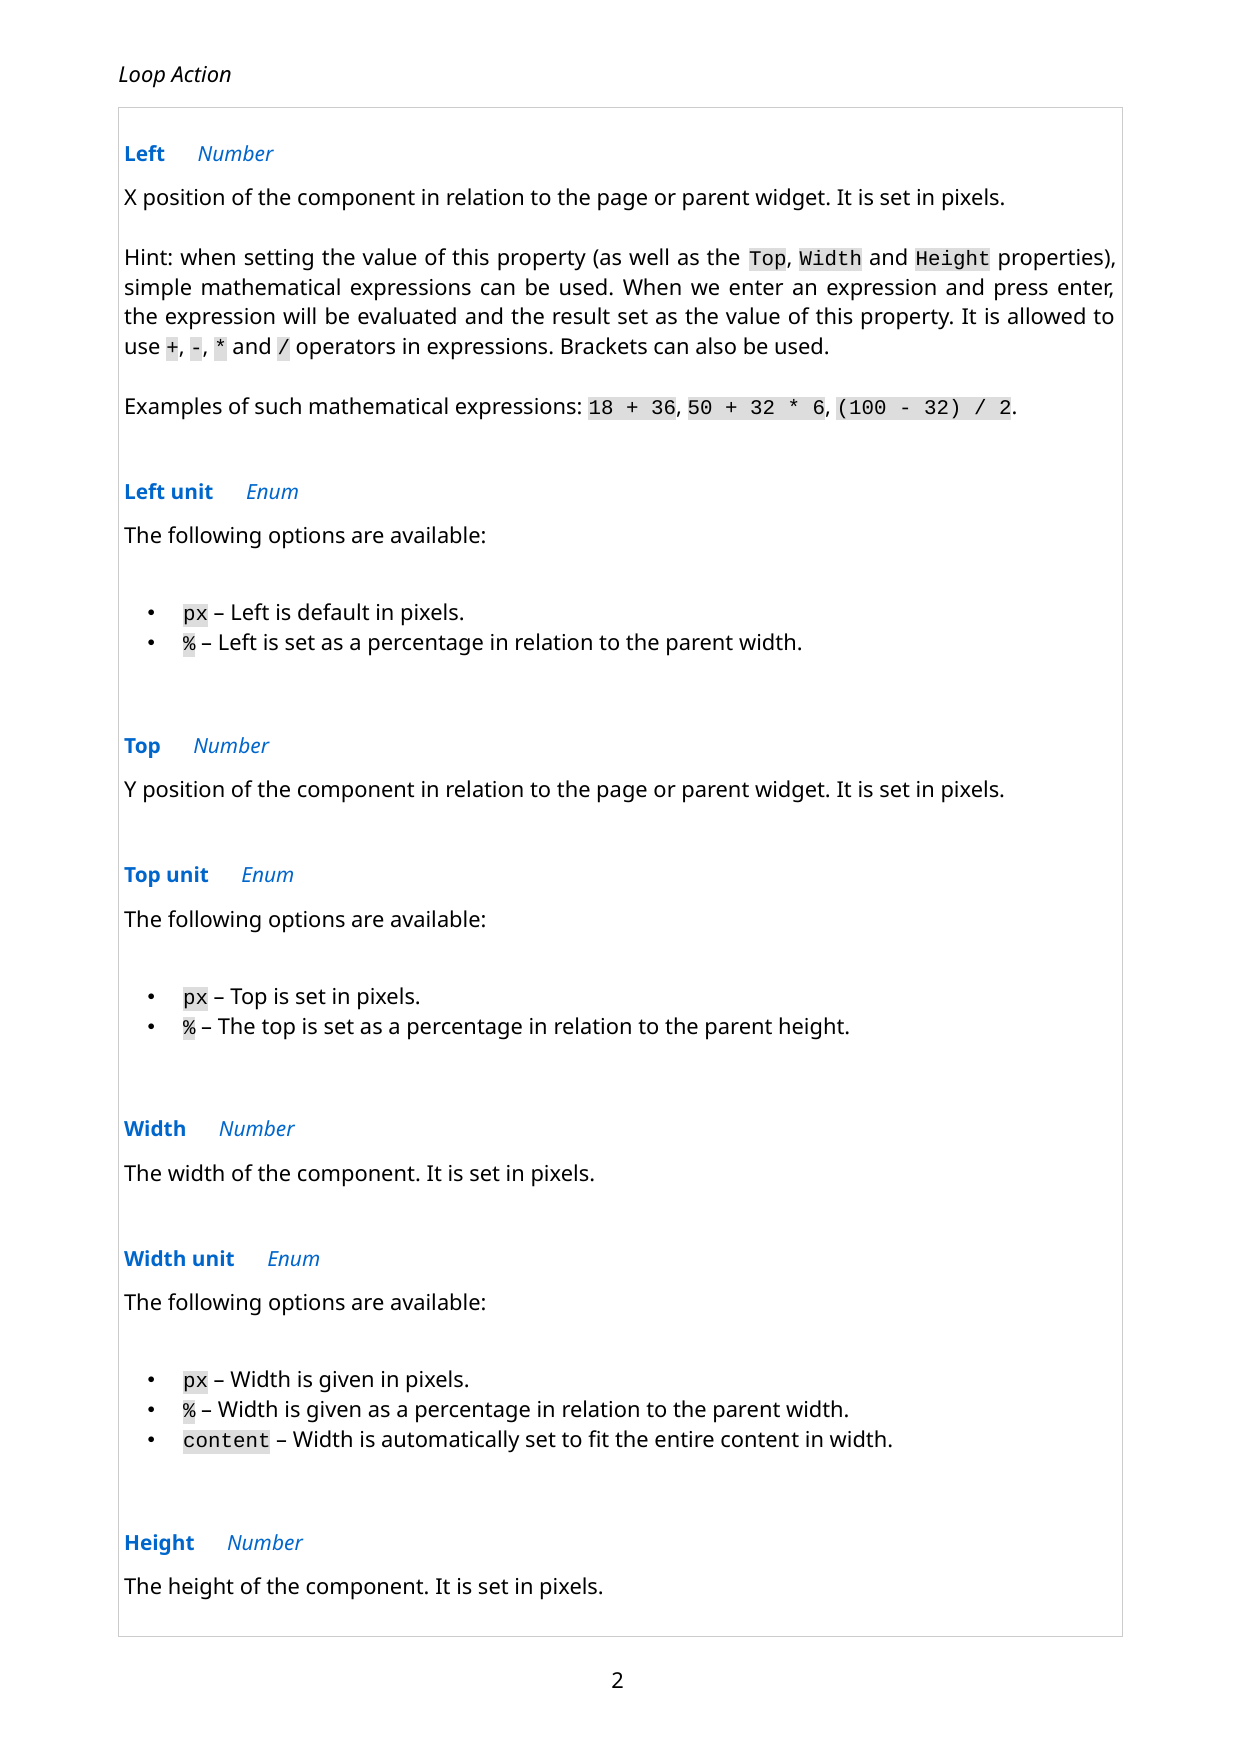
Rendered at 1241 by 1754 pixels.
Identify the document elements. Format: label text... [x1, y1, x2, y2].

table_cell Left Number X position of the component in relation to the page or parent widget. It is set in pixels. Hint: when setting the value of this property (as well as the Top, Width and Height properties), simple mathematical expressions can be used. When we enter an expression and press enter, the expression will be evaluated and the result set as the value of this property. It is allowed to use +, -, * and / operators in expressions. Brackets can also be used. Examples of such mathematical expressions: 18 + 36, 50 + 32 * 6, (100 - 32) / 2. Left unit Enum The following options are available: px – Left is default in pixels. % – Left is set as a percentage in relation to the parent width. Top Number Y position of the component in relation to the page or parent widget. It is set in pixels. Top unit Enum The following options are available: px – Top is set in pixels. % – The top is set as a percentage in relation to the parent height. Width Number The width of the component. It is set in pixels. Width unit Enum The following options are available: px – Width is given in pixels. % – Width is given as a percentage in relation to the parent width. content – Width is automatically set to fit the entire content in width. Height Number The height of the component. It is set in pixels. [119, 108, 1122, 1636]
